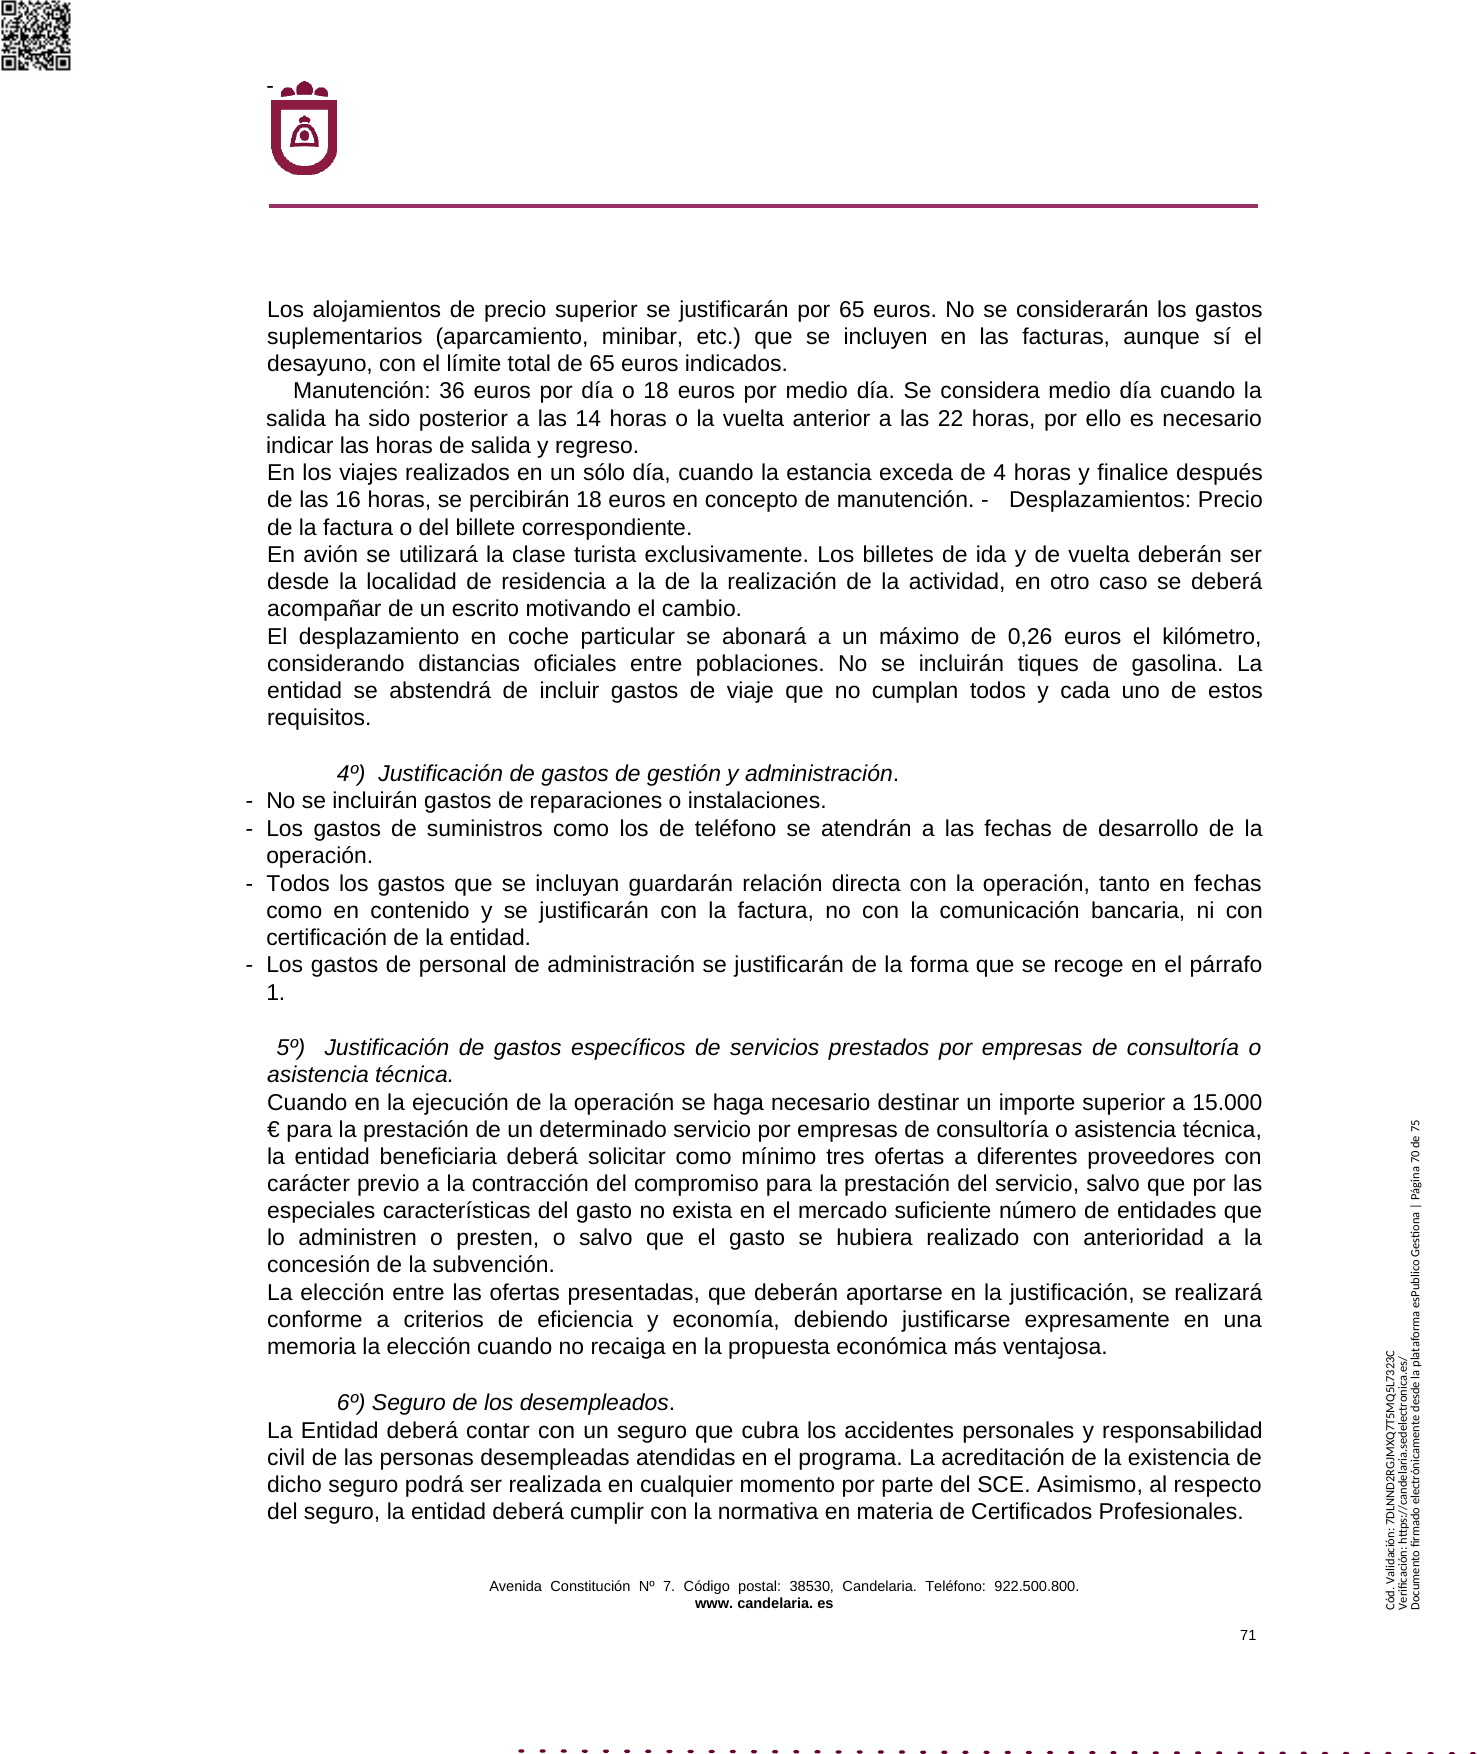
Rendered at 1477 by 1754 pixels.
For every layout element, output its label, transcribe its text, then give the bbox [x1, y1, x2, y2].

text 5º) Justificación de gastos específicos de servicios prestados por empresas de consultoría o asistencia técnica. [267, 1034, 1264, 1088]
text Cuando en la ejecución de la operación se haga necesario destinar un importe superior a 15.000 € para la prestación de un determinado servicio por empresas de consultoría o asistencia técnica, la entidad beneficiaria deberá solicitar como mínimo tres ofertas a diferentes proveedores con carácter previo a la contracción del compromiso para la prestación del servicio, salvo que por las especiales características del gasto no exista en el mercado suficiente número de entidades que lo administren o presten, o salvo que el gasto se hubiera realizado con anterioridad a la concesión de la subvención. [267, 1089, 1263, 1278]
list Todos los gastos que se incluyan guardarán relación directa con la operación, tanto en fechas como en contenido y se justificarán con la factura, no con la comunicación bancaria, ni con certificación de la entidad. [245, 870, 1263, 950]
text 4º) Justificación de gastos de gestión y administración. [266, 760, 1268, 786]
text El desplazamiento en coche particular se abonará a un máximo de 0,26 euros el kilómetro, considerando distancias oficiales entre poblaciones. No se incluirán tiques de gasolina. La entidad se abstendrá de incluir gastos de viaje que no cumplan todos y cada uno de estos requisitos. [267, 623, 1263, 730]
list Los gastos de personal de administración se justificarán de la forma que se recoge en el párrafo 1. [245, 951, 1263, 1005]
text Los alojamientos de precio superior se justificarán por 65 euros. No se considerarán los gastos suplementarios (aparcamiento, minibar, etc.) que se incluyen en las facturas, aunque sí el desayuno, con el límite total de 65 euros indicados. [267, 296, 1263, 376]
text La elección entre las ofertas presentadas, que deberán aportarse en la justificación, se realizará conforme a criterios de eficiencia y economía, debiendo justificarse expresamente en una memoria la elección cuando no recaiga en la propuesta económica más ventajosa. [267, 1279, 1263, 1359]
text La Entidad deberá contar con un seguro que cubra los accidentes personales y responsabilidad civil de las personas desempleadas atendidas en el programa. La acreditación de la existencia de dicho seguro podrá ser realizada en cualquier momento por parte del SCE. Asimismo, al respecto del seguro, la entidad deberá cumplir con la normativa en materia de Certificados Profesionales. [267, 1417, 1263, 1524]
list No se incluirán gastos de reparaciones o instalaciones. [245, 787, 1263, 814]
text En los viajes realizados en un sólo día, cuando la estancia exceda de 4 horas y finalice después de las 16 horas, se percibirán 18 euros en concepto de manutención. - Desplazamientos: Precio de la factura o del billete correspondiente. [267, 459, 1263, 540]
text En avión se utilizará la clase turista exclusivamente. Los billetes de ida y de vuelta deberán ser desde la localidad de residencia a la de la realización de la actividad, en otro caso se deberá acompañar de un escrito motivando el cambio. [267, 541, 1263, 622]
text Manutención: 36 euros por día o 18 euros por medio día. Se considera medio día cuando la salida ha sido posterior a las 14 horas o la vuelta anterior a las 22 horas, por ello es necesario indicar las horas de salida y regreso. [266, 377, 1263, 458]
text 6º) Seguro de los desempleados. [266, 1389, 1268, 1415]
list Los gastos de suministros como los de teléfono se atendrán a las fechas de desarrollo de la operación. [245, 815, 1263, 868]
